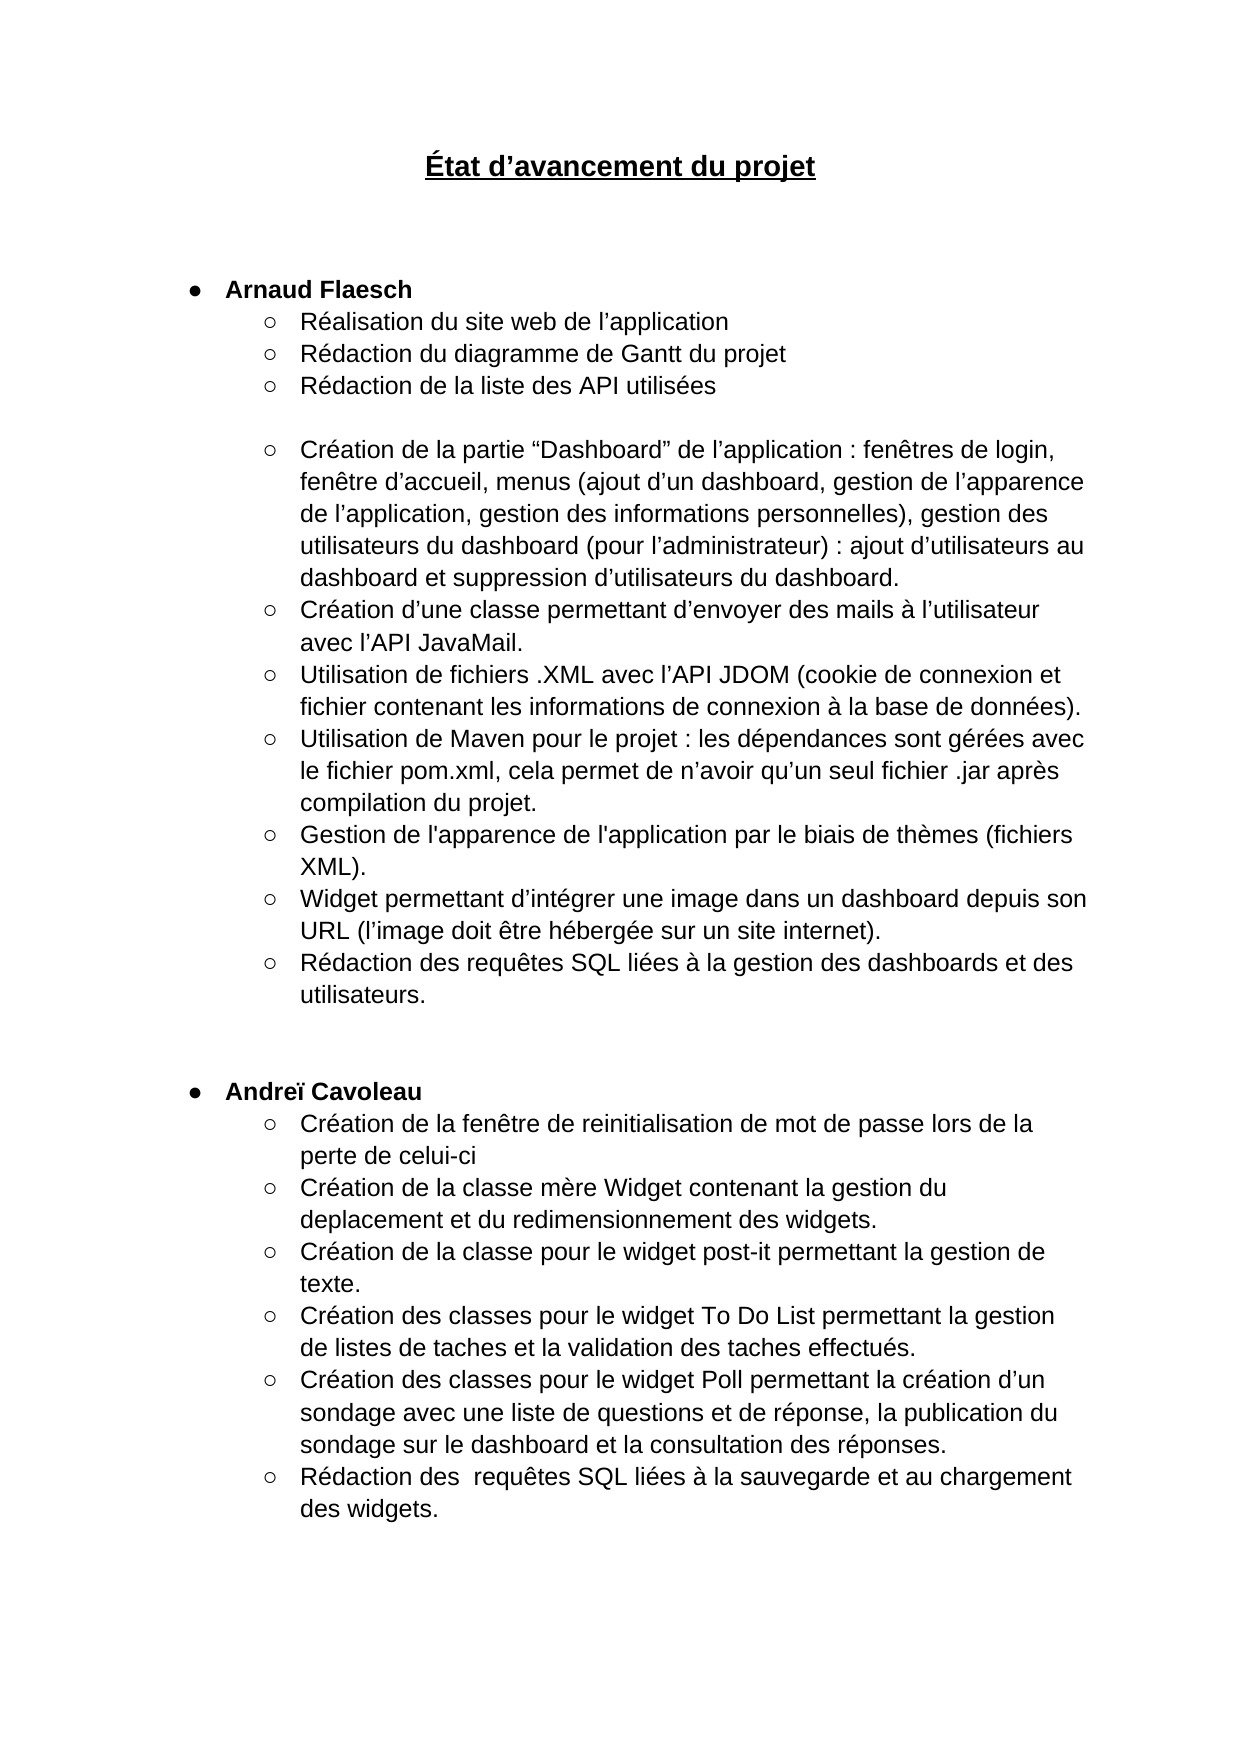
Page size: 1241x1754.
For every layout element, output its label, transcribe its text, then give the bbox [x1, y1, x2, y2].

list Widget permettant d’intégrer une image dans un dashboard depuis son URL (l’image doit être hébergée sur un site internet). [262, 885, 1091, 945]
list Gestion de l'apparence de l'application par le biais de thèmes (fichiers XML). [262, 821, 1091, 881]
list Rédaction des requêtes SQL liées à la sauvegarde et au chargement des widgets. [262, 1463, 1091, 1523]
list Utilisation de Maven pour le projet : les dépendances sont gérées avec le fichier pom.xml, cela permet de n’avoir qu’un seul fichier .jar après compilation du projet. [262, 725, 1091, 817]
list Création des classes pour le widget To Do List permettant la gestion de listes de taches et la validation des taches effectués. [262, 1302, 1091, 1362]
list Création de la classe pour le widget post-it permettant la gestion de texte. [262, 1238, 1091, 1298]
list Rédaction des requêtes SQL liées à la gestion des dashboards et des utilisateurs. [262, 949, 1091, 1009]
list Utilisation de fichiers .XML avec l’API JDOM (cookie de connexion et fichier contenant les informations de connexion à la base de données). [262, 661, 1091, 721]
list Andreï Cavoleau [187, 1078, 1091, 1106]
list Création d’une classe permettant d’envoyer des mails à l’utilisateur avec l’API JavaMail. [262, 596, 1091, 656]
list Création de la partie “Dashboard” de l’application : fenêtres de login, fenêtre d’accueil, menus (ajout d’un dashboard, gestion de l’apparence de l’application, gestion des informations personnelles), gestion des utilisateurs du dashboard (pour l’administrateur) : ajout d’utilisateurs au dashboard et suppression d’utilisateurs du dashboard. [262, 436, 1091, 592]
list Rédaction du diagramme de Gantt du projet [262, 340, 1091, 368]
list Arnaud Flaesch [187, 276, 1091, 303]
list Création de la classe mère Widget contenant la gestion du deplacement et du redimensionnement des widgets. [262, 1174, 1091, 1234]
text État d’avancement du projet [150, 150, 1091, 183]
list Création des classes pour le widget Poll permettant la création d’un sondage avec une liste de questions et de réponse, la publication du sondage sur le dashboard et la consultation des réponses. [262, 1366, 1091, 1458]
list Rédaction de la liste des API utilisées [262, 372, 1091, 400]
list Création de la fenêtre de reinitialisation de mot de passe lors de la perte de celui-ci [262, 1110, 1091, 1170]
list Réalisation du site web de l’application [262, 308, 1091, 336]
